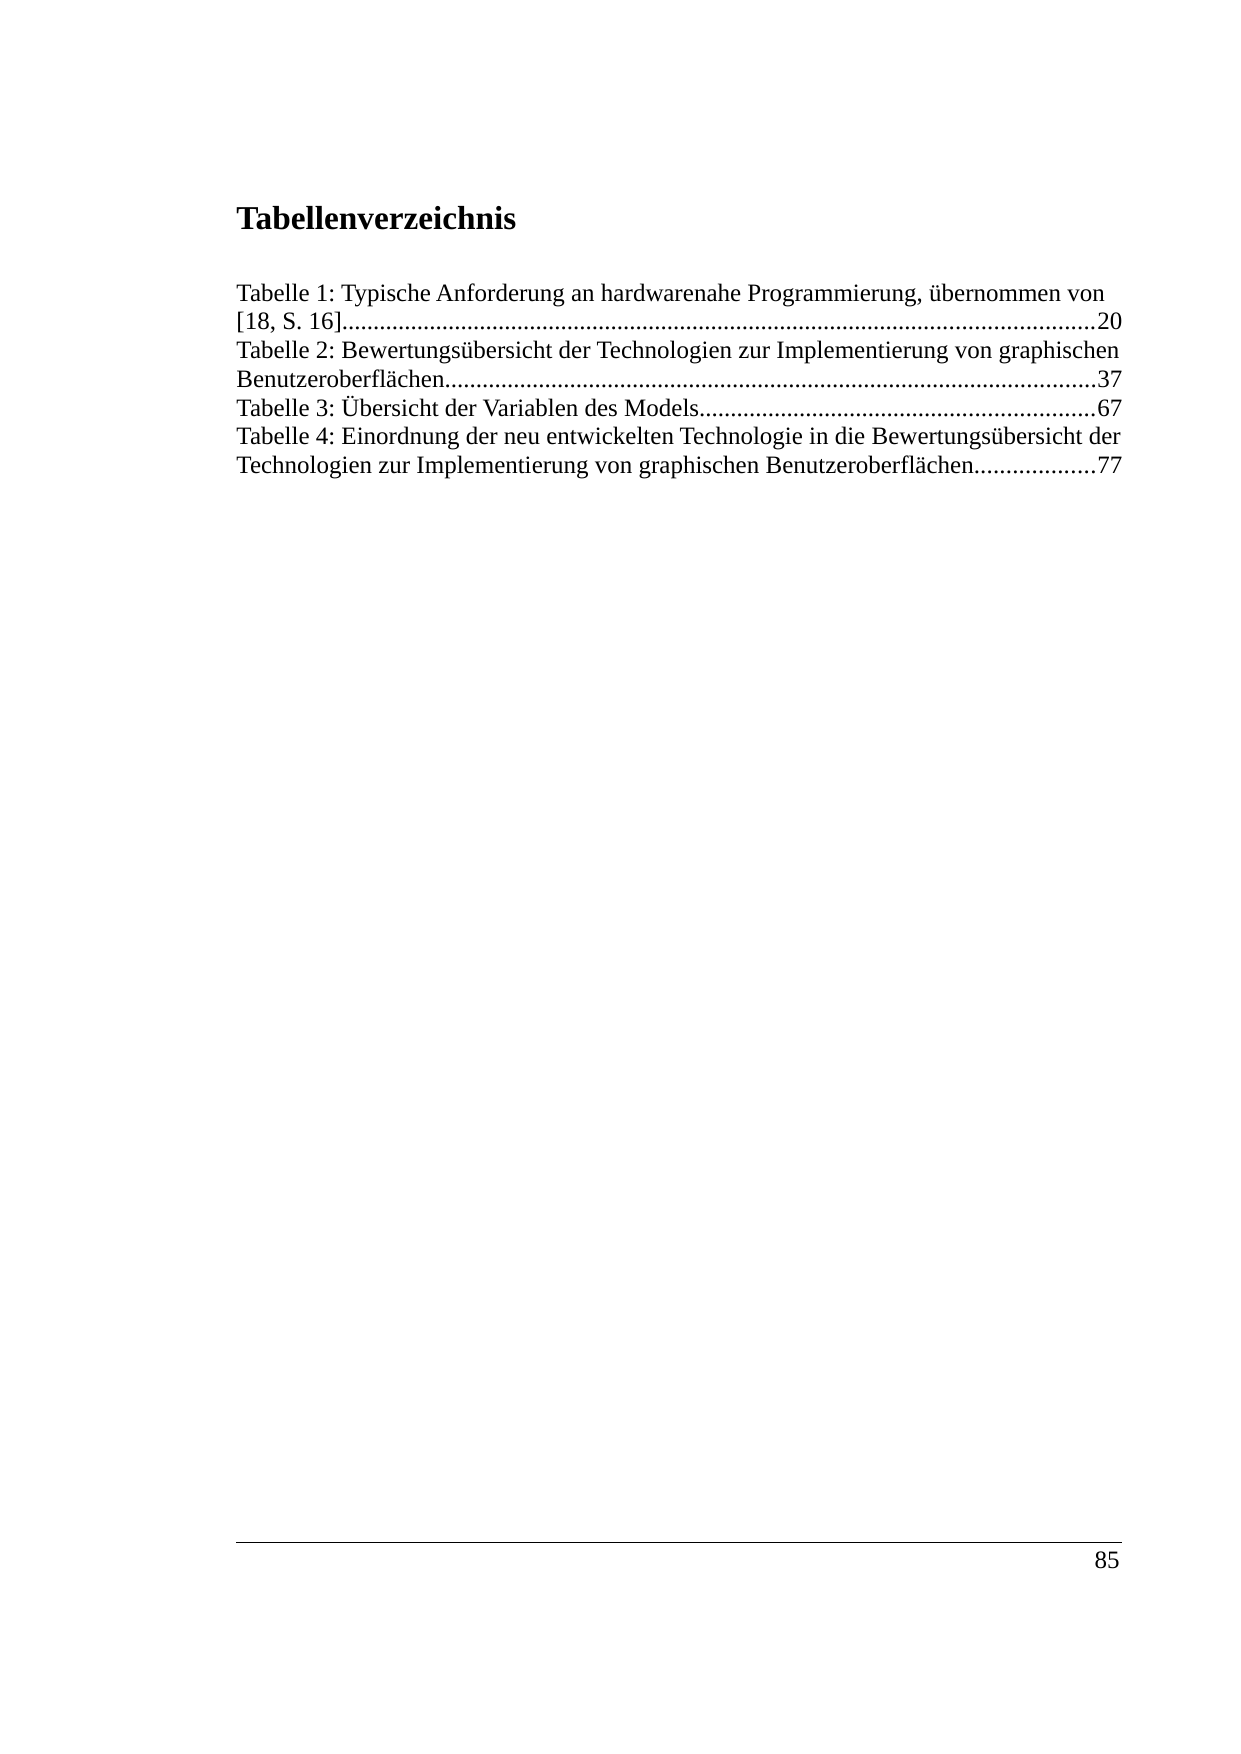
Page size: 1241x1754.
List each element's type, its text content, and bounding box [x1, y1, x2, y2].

text Tabelle 2: Bewertungsübersicht der Technologien zur Implementierung von graphischen Benutzeroberflächen 37 [236, 335, 1122, 393]
text Tabelle 1: Typische Anforderung an hardwarenahe Programmierung, übernommen von [18, S. 16] 20 [236, 278, 1122, 335]
text Tabelle 3: Übersicht der Variablen des Models 67 [236, 393, 1122, 421]
subtitle Tabellenverzeichnis [236, 198, 1122, 236]
text Tabelle 4: Einordnung der neu entwickelten Technologie in die Bewertungsübersicht der Technologien zur Implementierung von graphischen Benutzeroberflächen 77 [236, 421, 1122, 479]
